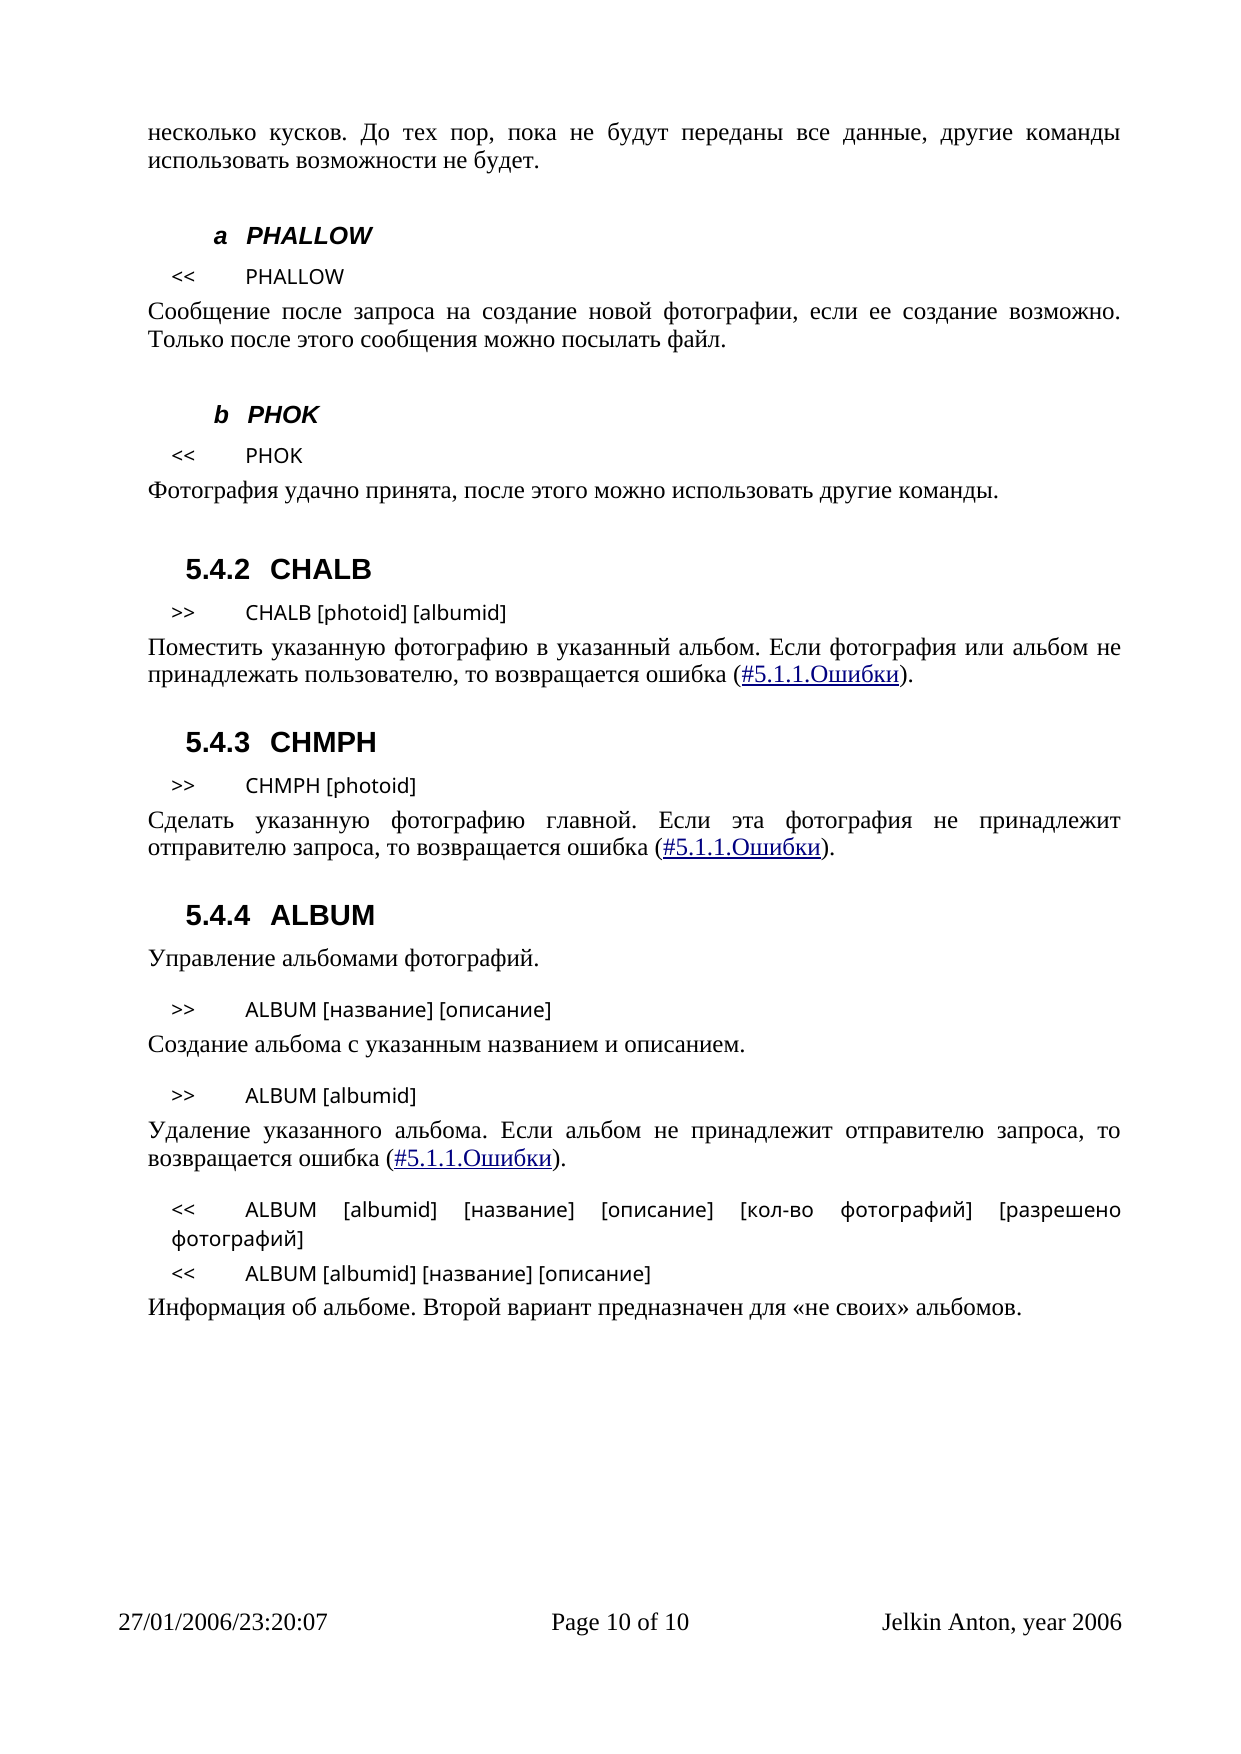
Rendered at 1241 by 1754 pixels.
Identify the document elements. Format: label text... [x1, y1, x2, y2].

text Фотография удачно принята, после этого можно использовать другие команды. [148, 476, 1122, 504]
text << PHOK [171, 442, 1122, 470]
text >> CHMPH [photoid] [171, 771, 1122, 799]
text >> ALBUM [название] [описание] [171, 995, 1122, 1023]
text Поместить указанную фотографию в указанный альбом. Если фотография или альбом не принадлежать пользователю, то возвращается ошибка (#5.1.1.Ошибки). [148, 633, 1122, 688]
subtitle ALBUM [177, 899, 1122, 931]
subtitle PHALLOW [207, 222, 1122, 250]
text несколько кусков. До тех пор, пока не будут переданы все данные, другие команды использовать возможности не будет. [148, 118, 1122, 173]
subtitle PHOK [207, 401, 1122, 429]
text >> CHALB [photoid] [albumid] [171, 598, 1122, 626]
text Сделать указанную фотографию главной. Если эта фотография не принадлежит отправителю запроса, то возвращается ошибка (#5.1.1.Ошибки). [148, 806, 1122, 861]
text Удаление указанного альбома. Если альбом не принадлежит отправителю запроса, то возвращается ошибка (#5.1.1.Ошибки). [148, 1116, 1122, 1172]
subtitle CHALB [177, 553, 1122, 585]
text Управление альбомами фотографий. [148, 944, 1122, 971]
text Информация об альбоме. Второй вариант предназначен для «не своих» альбомов. [148, 1293, 1122, 1321]
subtitle CHMPH [177, 726, 1122, 758]
text Сообщение после запроса на создание новой фотографии, если ее создание возможно. Только после этого сообщения можно посылать файл. [148, 297, 1122, 353]
text Создание альбома с указанным названием и описанием. [148, 1030, 1122, 1058]
text >> ALBUM [albumid] [171, 1081, 1122, 1110]
text << ALBUM [albumid] [название] [описание] [171, 1259, 1122, 1287]
text << PHALLOW [171, 262, 1122, 291]
text << ALBUM [albumid] [название] [описание] [кол-во фотографий] [разрешено фотографий] [171, 1195, 1122, 1252]
